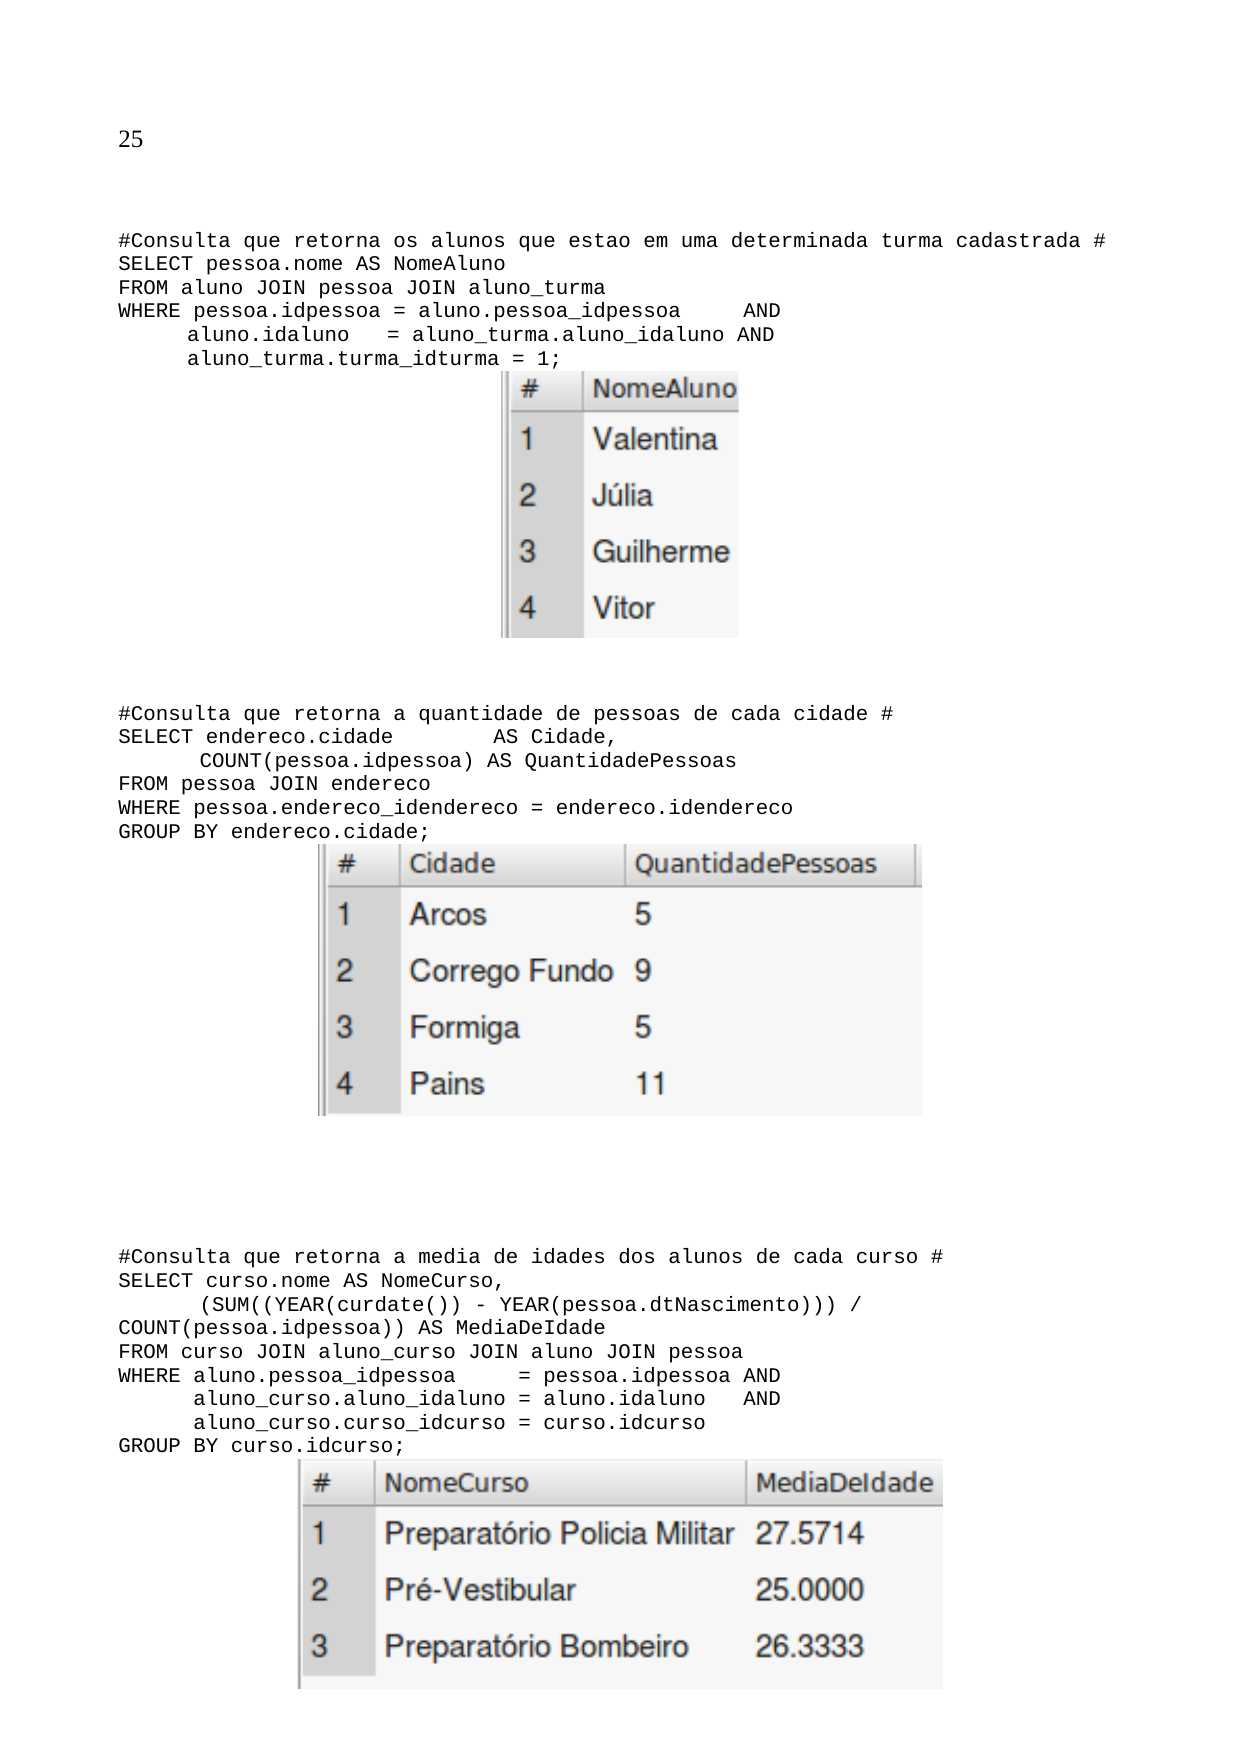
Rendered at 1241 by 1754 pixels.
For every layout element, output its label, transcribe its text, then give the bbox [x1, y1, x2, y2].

text GROUP BY curso.idcurso; [118, 1436, 1122, 1459]
text SELECT curso.nome AS NomeCurso, [118, 1270, 1122, 1294]
text WHERE pessoa.idpessoa = aluno.pessoa_idpessoa AND [118, 301, 1122, 324]
picture [318, 844, 923, 1116]
text aluno_curso.curso_idcurso = curso.idcurso [118, 1412, 1122, 1436]
text SELECT endereco.cidade AS Cidade, [118, 726, 1122, 750]
text (SUM((YEAR(curdate()) - YEAR(pessoa.dtNascimento))) / COUNT(pessoa.idpessoa)) AS MediaDeIdade [118, 1294, 1122, 1341]
text GROUP BY endereco.cidade; [118, 821, 1122, 844]
text WHERE aluno.pessoa_idpessoa = pessoa.idpessoa AND [118, 1364, 1122, 1388]
text aluno_curso.aluno_idaluno = aluno.idaluno AND [118, 1388, 1122, 1412]
text SELECT pessoa.nome AS NomeAluno [118, 253, 1122, 277]
text FROM curso JOIN aluno_curso JOIN aluno JOIN pessoa [118, 1341, 1122, 1364]
text #Consulta que retorna os alunos que estao em uma determinada turma cadastrada # [118, 229, 1122, 253]
text WHERE pessoa.endereco_idendereco = endereco.idendereco [118, 797, 1122, 821]
text #Consulta que retorna a media de idades dos alunos de cada curso # [118, 1246, 1122, 1270]
text #Consulta que retorna a quantidade de pessoas de cada cidade # [118, 702, 1122, 726]
picture [297, 1459, 943, 1689]
text aluno_turma.turma_idturma = 1; [118, 348, 1122, 371]
text COUNT(pessoa.idpessoa) AS QuantidadePessoas [118, 750, 1122, 773]
text aluno.idaluno = aluno_turma.aluno_idaluno AND [118, 324, 1122, 348]
text FROM aluno JOIN pessoa JOIN aluno_turma [118, 277, 1122, 301]
text FROM pessoa JOIN endereco [118, 773, 1122, 797]
picture [501, 371, 739, 638]
